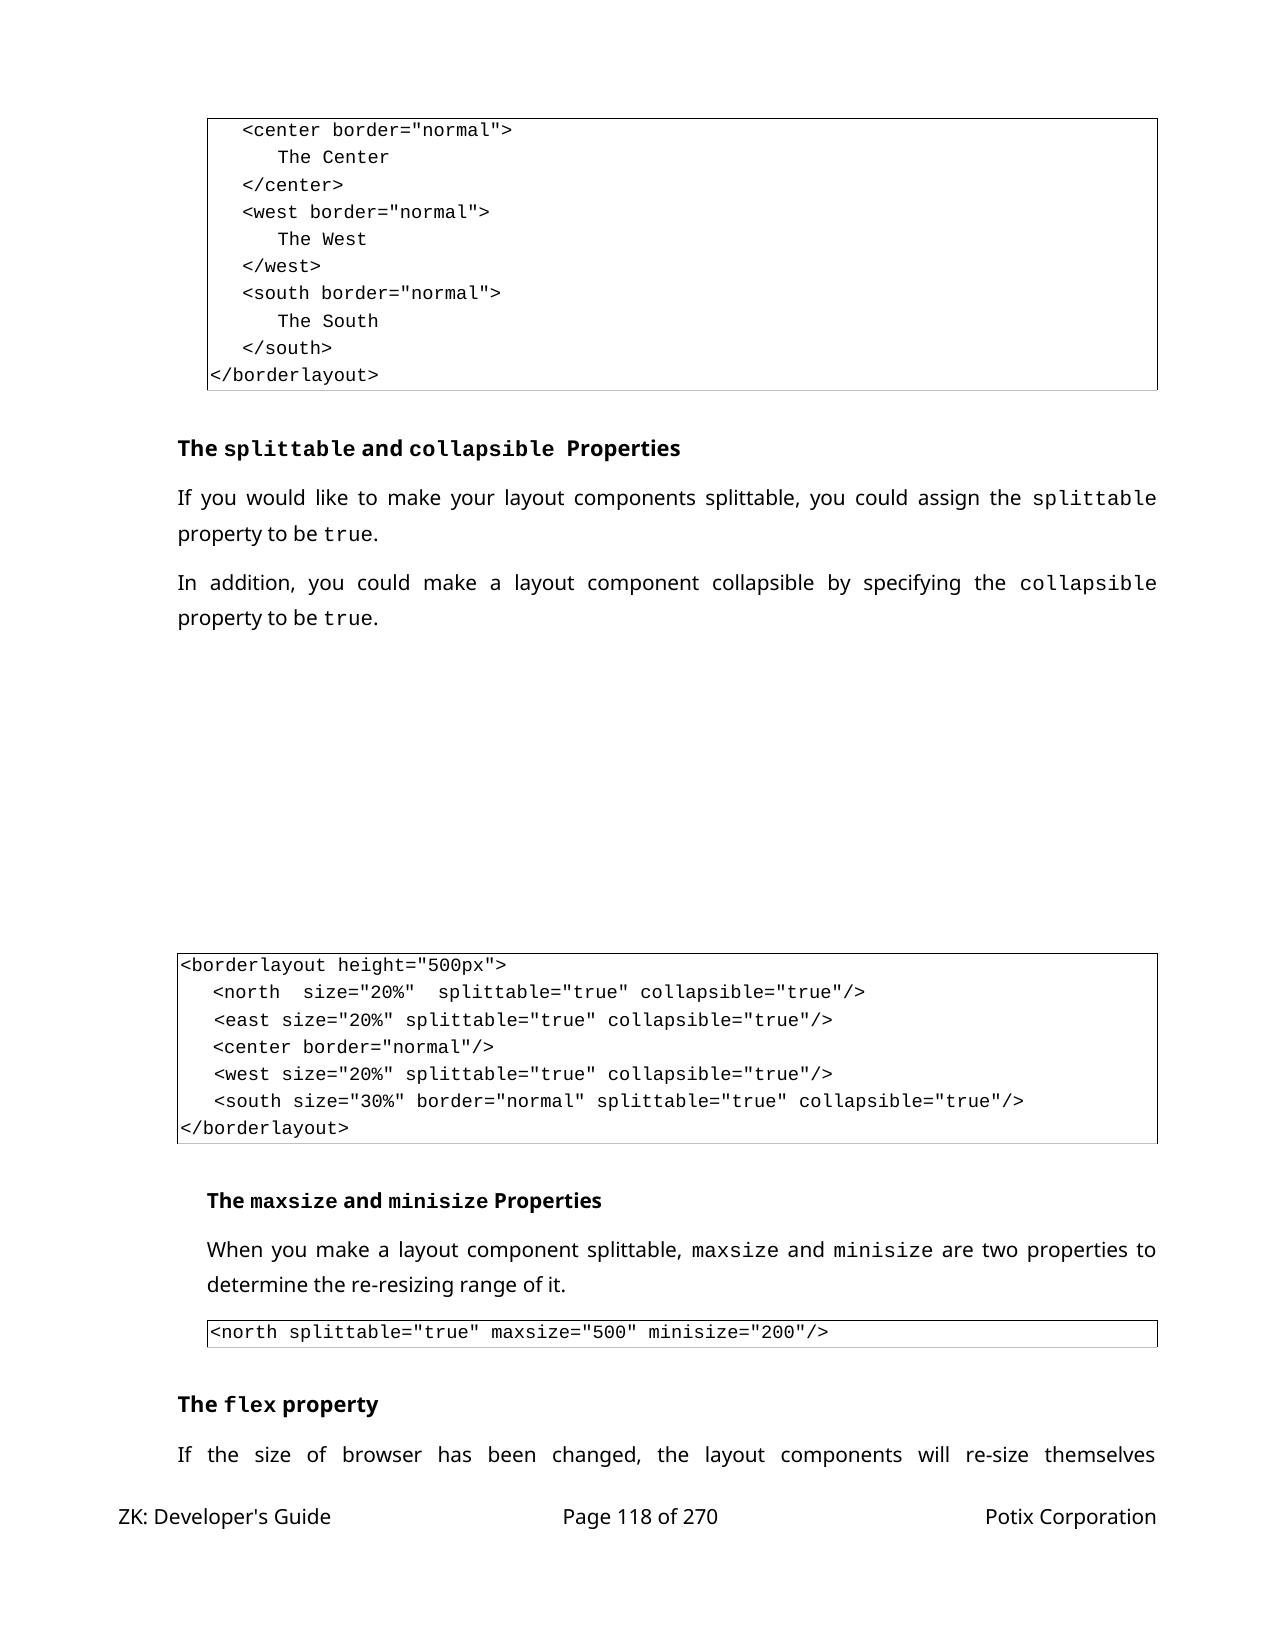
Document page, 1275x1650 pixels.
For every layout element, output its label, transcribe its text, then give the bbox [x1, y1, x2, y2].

text In addition, you could make a layout component collapsible by specifying the collapsible property to be true. [177, 568, 1157, 632]
text If the size of browser has been changed, the layout components will re-size themselves [177, 1440, 1157, 1468]
text When you make a layout component splittable, maxsize and minisize are two properties to determine the re-resizing range of it. [207, 1235, 1157, 1299]
text The Center [208, 145, 1157, 169]
text <north size="20%" splittable="true" collapsible="true"/> [178, 980, 1157, 1004]
text <north splittable="true" maxsize="500" minisize="200"/> [208, 1321, 1157, 1347]
text </south> [208, 336, 1157, 360]
text If you would like to make your layout components splittable, you could assign the splittable property to be true. [177, 483, 1157, 547]
text </center> [208, 172, 1157, 197]
text </west> [208, 254, 1157, 278]
subtitle The maxsize and minisize Properties [207, 1186, 1157, 1214]
text <east size="20%" splittable="true" collapsible="true"/> [178, 1007, 1157, 1032]
subtitle The splittable and collapsible Properties [177, 433, 1157, 463]
text <south size="30%" border="normal" splittable="true" collapsible="true"/> [178, 1089, 1157, 1113]
text <borderlayout height="500px"> [178, 954, 1157, 977]
text </borderlayout> [208, 363, 1157, 390]
text <south border="normal"> [208, 281, 1157, 306]
text The West [208, 227, 1157, 251]
text <west border="normal"> [208, 200, 1157, 224]
text </borderlayout> [178, 1116, 1157, 1143]
text <center border="normal"> [208, 119, 1157, 142]
text <center border="normal"/> [178, 1034, 1157, 1059]
text <west size="20%" splittable="true" collapsible="true"/> [178, 1062, 1157, 1086]
subtitle The flex property [177, 1389, 1157, 1419]
text The South [208, 308, 1157, 333]
